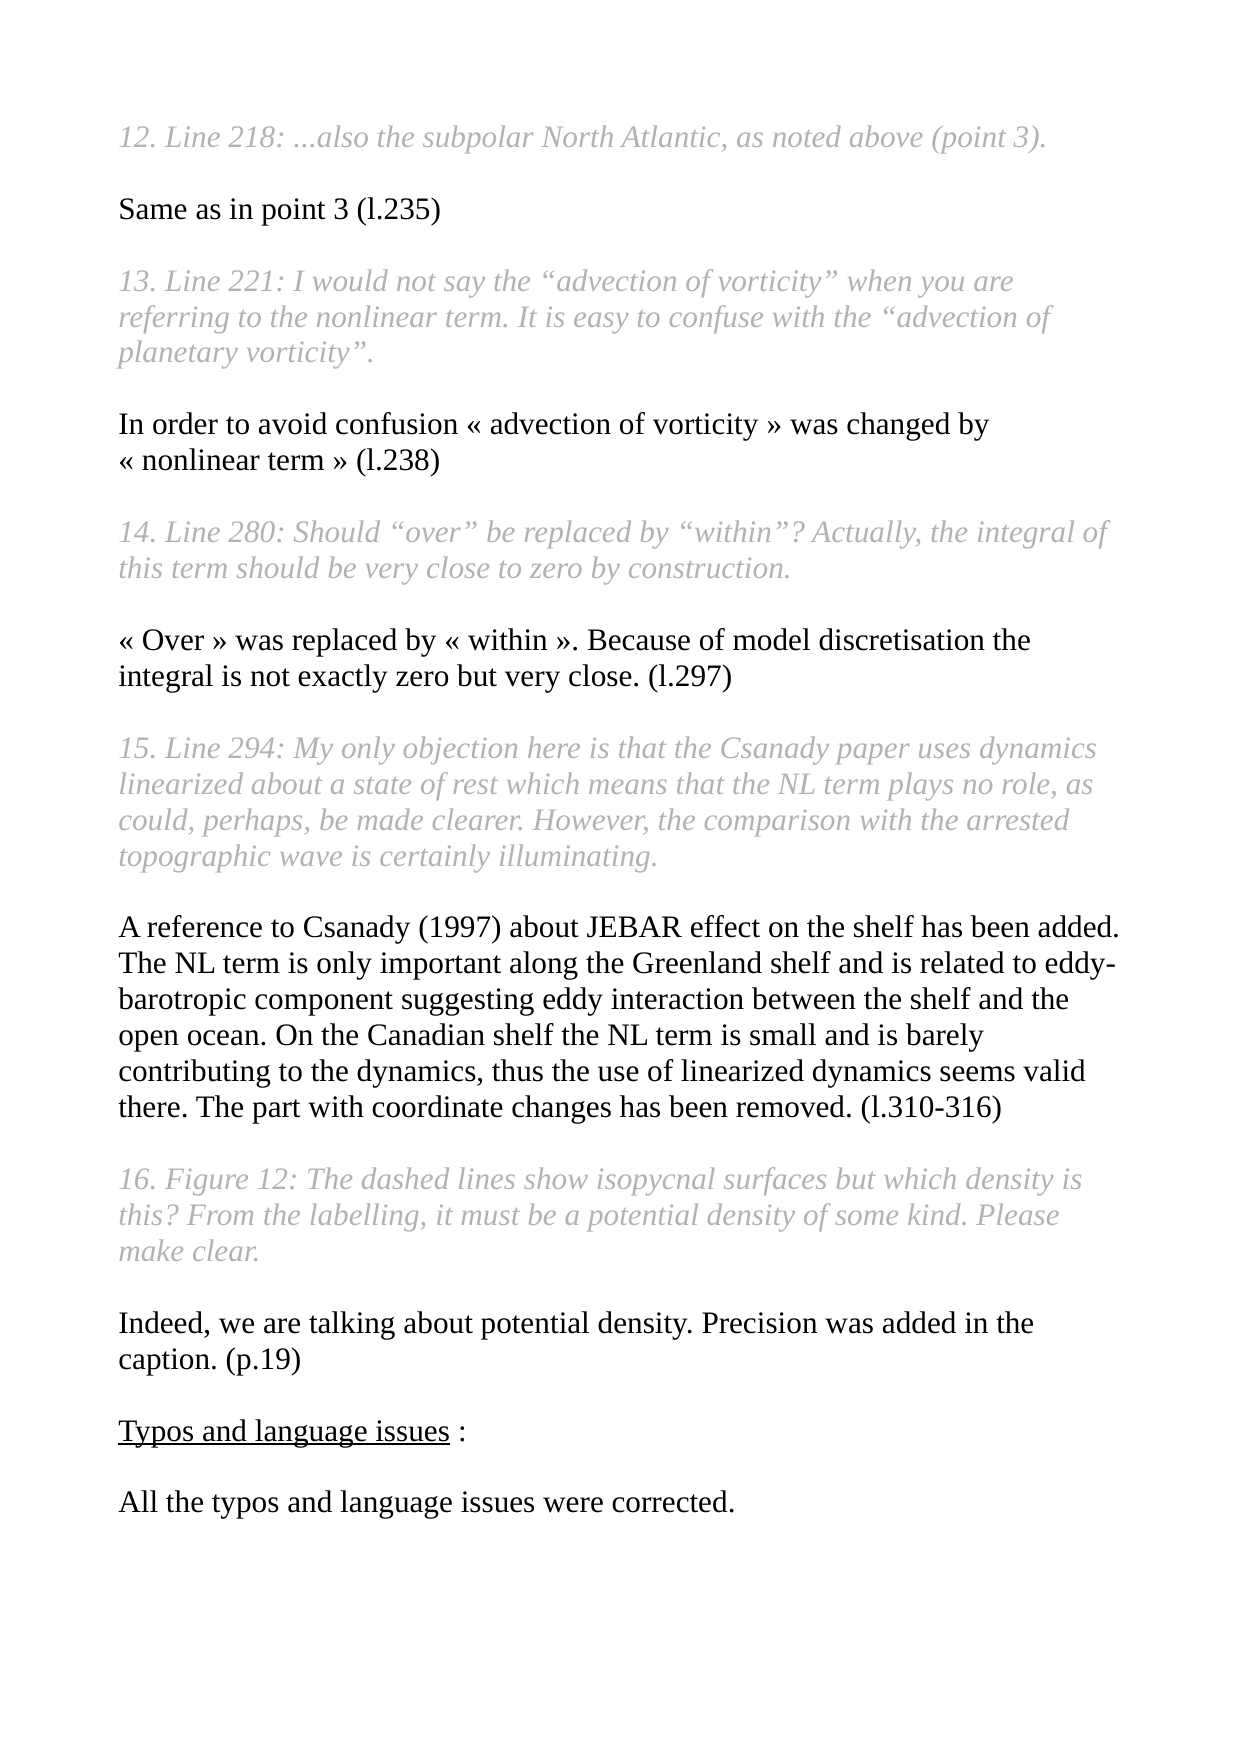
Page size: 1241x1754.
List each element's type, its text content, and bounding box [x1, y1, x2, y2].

text Same as in point 3 (l.235) [118, 190, 1122, 226]
text All the typos and language issues were corrected. [118, 1484, 1122, 1520]
text 16. Figure 12: The dashed lines show isopycnal surfaces but which density is this? From the labelling, it must be a potential density of some kind. Please make clear. [118, 1160, 1122, 1268]
text 13. Line 221: I would not say the “advection of vorticity” when you are referring to the nonlinear term. It is easy to confuse with the “advection of planetary vorticity”. [118, 262, 1122, 370]
text 14. Line 280: Should “over” be replaced by “within”? Actually, the integral of this term should be very close to zero by construction. [118, 513, 1122, 585]
text Typos and language issues : [118, 1412, 1122, 1448]
text « Over » was replaced by « within ». Because of model discretisation the integral is not exactly zero but very close. (l.297) [118, 621, 1122, 693]
text A reference to Csanady (1997) about JEBAR effect on the shelf has been added. The NL term is only important along the Greenland shelf and is related to eddy-barotropic component suggesting eddy interaction between the shelf and the open ocean. On the Canadian shelf the NL term is small and is barely contributing to the dynamics, thus the use of linearized dynamics seems valid there. The part with coordinate changes has been removed. (l.310-316) [118, 909, 1122, 1124]
text Indeed, we are talking about potential density. Precision was added in the caption. (p.19) [118, 1304, 1122, 1376]
text 15. Line 294: My only objection here is that the Csanady paper uses dynamics linearized about a state of rest which means that the NL term plays no role, as could, perhaps, be made clearer. However, the comparison with the arrested topographic wave is certainly illuminating. [118, 729, 1122, 873]
text In order to avoid confusion « advection of vorticity » was changed by « nonlinear term » (l.238) [118, 406, 1122, 477]
text 12. Line 218: ...also the subpolar North Atlantic, as noted above (point 3). [118, 118, 1122, 154]
